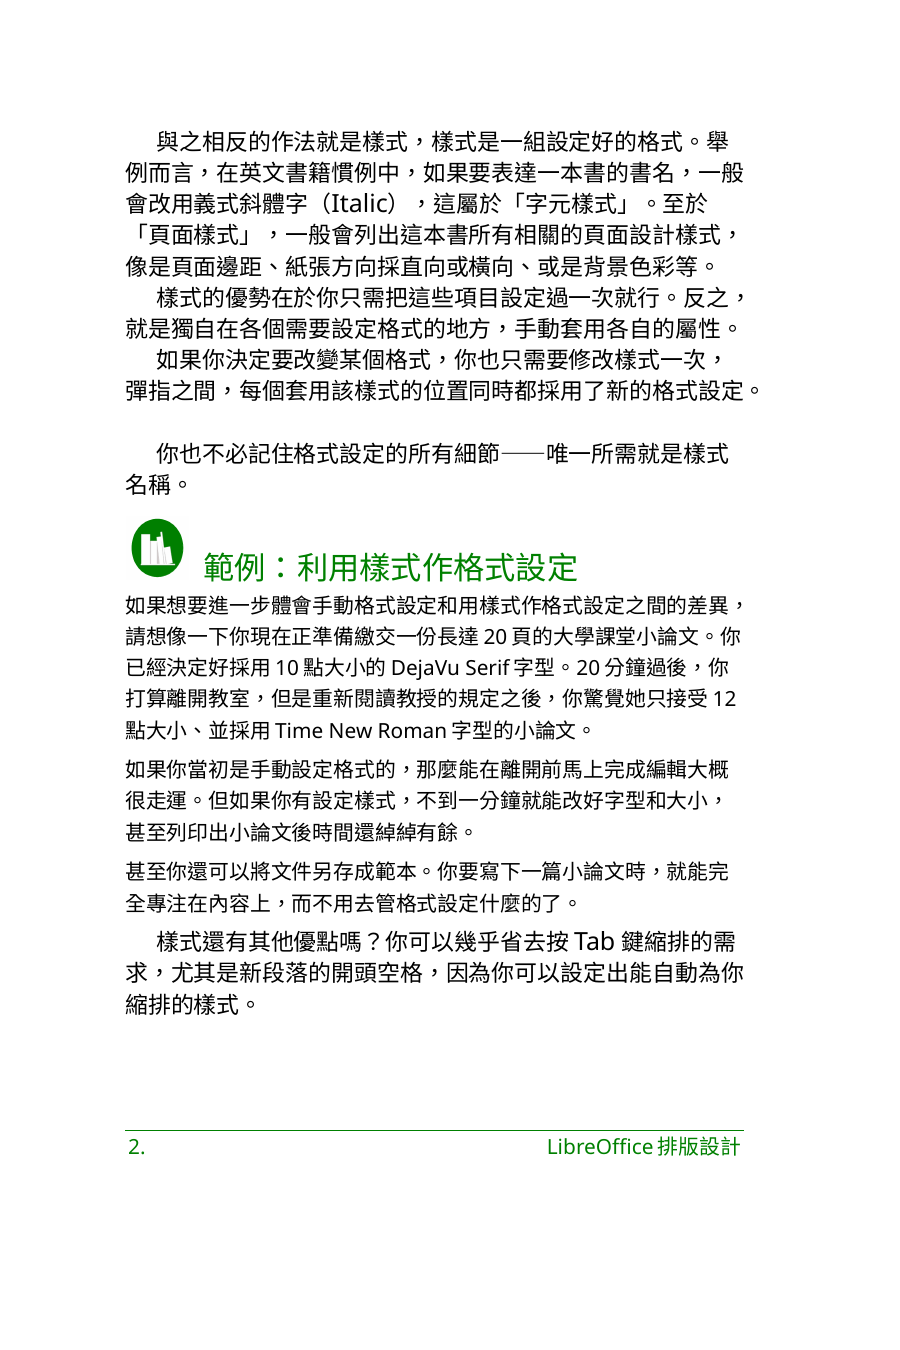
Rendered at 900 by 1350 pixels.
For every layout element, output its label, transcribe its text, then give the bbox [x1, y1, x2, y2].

text 樣式還有其他優點嗎？你可以幾乎省去按 Tab 鍵縮排的需求，尤其是新段落的開頭空格，因為你可以設定出能自動為你縮排的樣式。 [125, 926, 744, 1019]
text 你也不必記住格式設定的所有細節——唯一所需就是樣式名稱。 [125, 437, 744, 500]
text 甚至你還可以將文件另存成範本。你要寫下一篇小論文時，就能完全專注在內容上，而不用去管格式設定什麼的了。 [125, 855, 744, 917]
text 如果你決定要改變某個格式，你也只需要修改樣式一次，彈指之間，每個套用該樣式的位置同時都採用了新的格式設定。 [125, 344, 744, 437]
text 如果想要進一步體會手動格式設定和用樣式作格式設定之間的差異，請想像一下你現在正準備繳交一份長達20頁的大學課堂小論文。你已經決定好採用10點大小的DejaVu Serif字型。20分鐘過後，你打算離開教室，但是重新閱讀教授的規定之後，你驚覺她只接受12點大小、並採用Time New Roman字型的小論文。 [125, 588, 744, 744]
text 如果你當初是手動設定格式的，那麼能在離開前馬上完成編輯大概很走運。但如果你有設定樣式，不到一分鐘就能改好字型和大小，甚至列印出小論文後時間還綽綽有餘。 [125, 753, 744, 846]
subtitle 範例：利用樣式作格式設定 [125, 516, 744, 588]
text 與之相反的作法就是樣式，樣式是一組設定好的格式。舉例而言，在英文書籍慣例中，如果要表達一本書的書名，一般會改用義式斜體字（Italic），這屬於「字元樣式」。至於「頁面樣式」，一般會列出這本書所有相關的頁面設計樣式，像是頁面邊距、紙張方向採直向或橫向、或是背景色彩等。 [125, 125, 744, 281]
text 樣式的優勢在於你只需把這些項目設定過一次就行。反之，就是獨自在各個需要設定格式的地方，手動套用各自的屬性。 [125, 281, 744, 344]
picture [126, 516, 189, 580]
